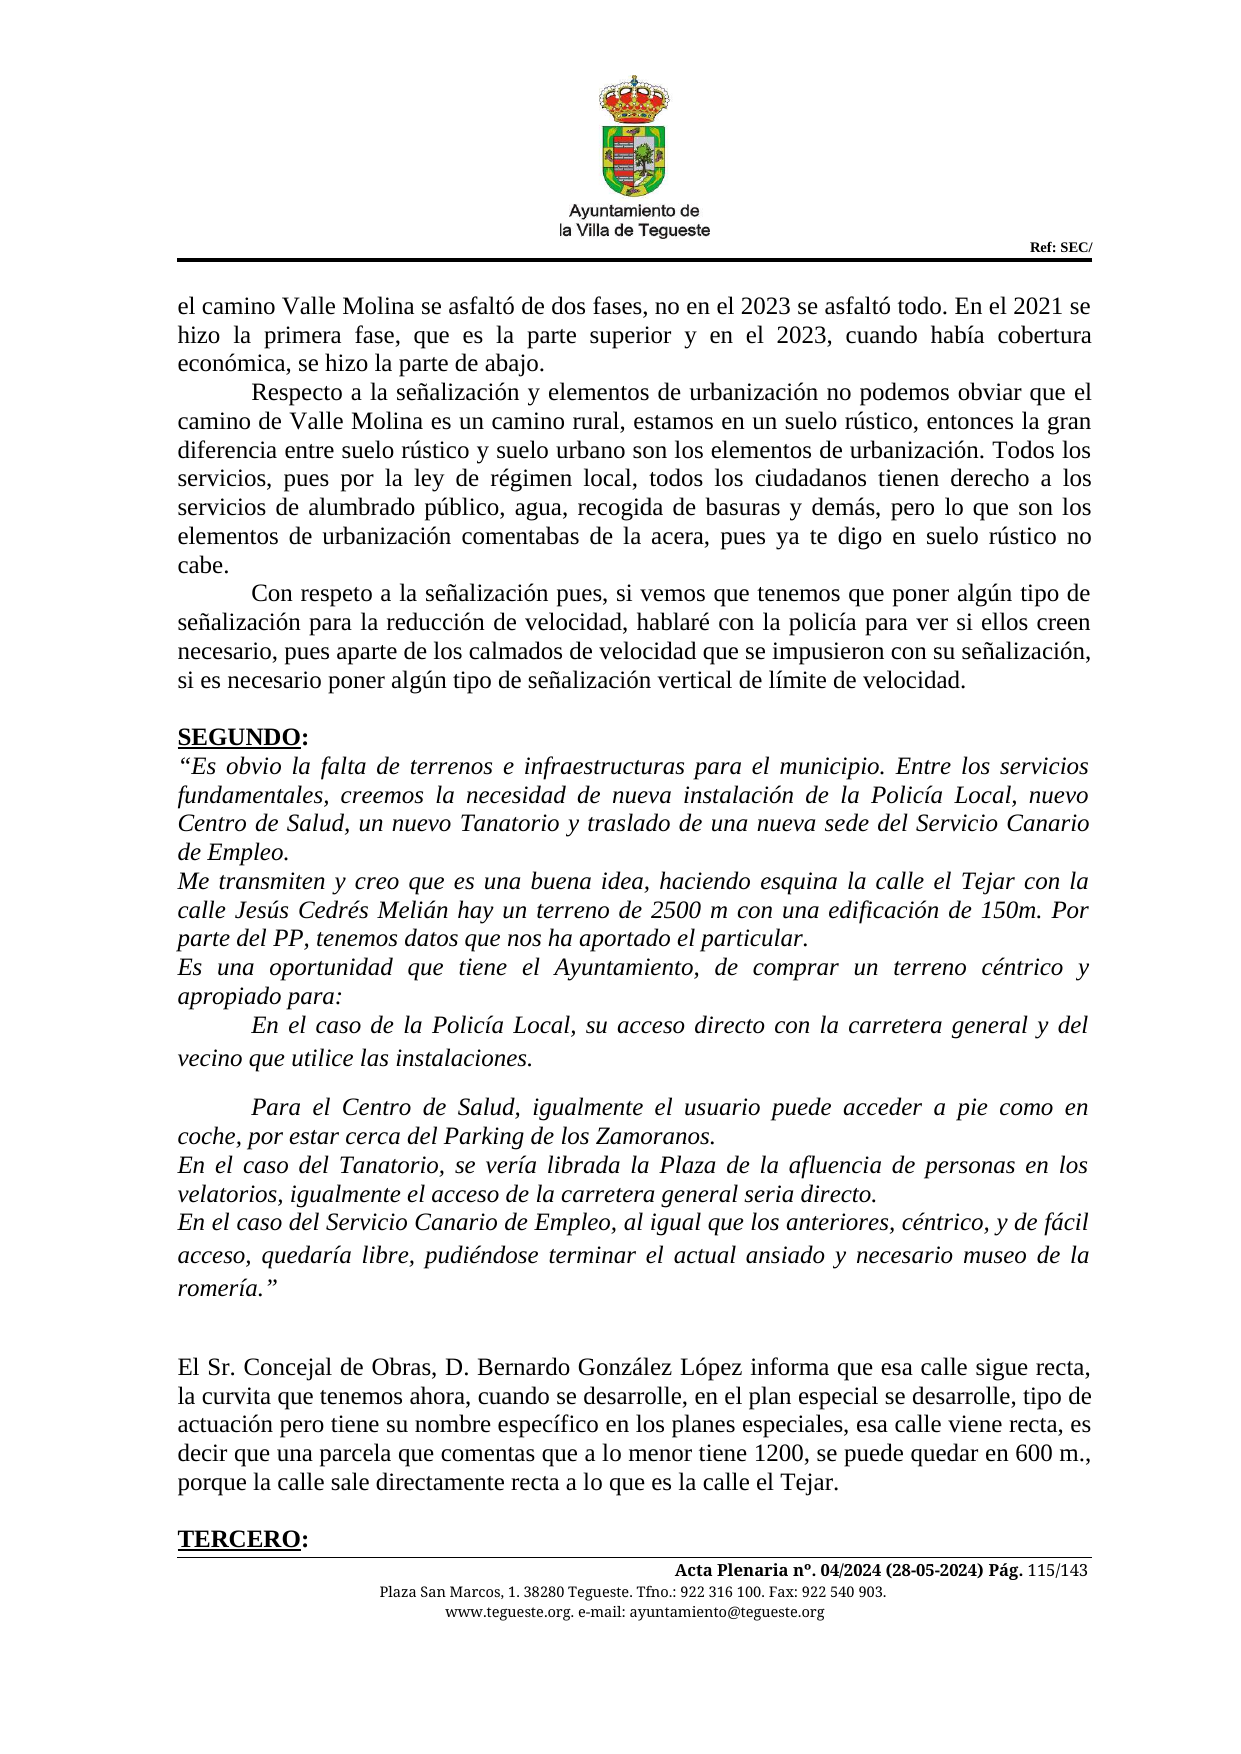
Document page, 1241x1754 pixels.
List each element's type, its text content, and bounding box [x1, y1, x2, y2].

text El Sr. Concejal de Obras, D. Bernardo González López informa que esa calle sigue recta, la curvita que tenemos ahora, cuando se desarrolle, en el plan especial se desarrolle, tipo de actuación pero tiene su nombre específico en los planes especiales, esa calle viene recta, es decir que una parcela que comentas que a lo menor tiene 1200, se puede quedar en 600 m., porque la calle sale directamente recta a lo que es la calle el Tejar. [177, 1352, 1092, 1496]
list Para el Centro de Salud, igualmente el usuario puede acceder a pie como en coche, por estar cerca del Parking de los Zamoranos. [177, 1092, 1092, 1150]
text En el caso del Servicio Canario de Empleo, al igual que los anteriores, céntrico, y de fácil acceso, quedaría libre, pudiéndose terminar el actual ansiado y necesario museo de la romería.” [177, 1207, 1092, 1302]
text Es una oportunidad que tiene el Ayuntamiento, de comprar un terreno céntrico y apropiado para: [177, 952, 1092, 1010]
text Me transmiten y creo que es una buena idea, haciendo esquina la calle el Tejar con la calle Jesús Cedrés Melián hay un terreno de 2500 m con una edificación de 150m. Por parte del PP, tenemos datos que nos ha aportado el particular. [177, 866, 1092, 952]
text SEGUNDO: [177, 722, 1092, 751]
text “Es obvio la falta de terrenos e infraestructuras para el municipio. Entre los servicios fundamentales, creemos la necesidad de nueva instalación de la Policía Local, nuevo Centro de Salud, un nuevo Tanatorio y traslado de una nueva sede del Servicio Canario de Empleo. [177, 751, 1092, 866]
text TERCERO: [177, 1524, 1092, 1553]
list Con respeto a la señalización pues, si vemos que tenemos que poner algún tipo de señalización para la reducción de velocidad, hablaré con la policía para ver si ellos creen necesario, pues aparte de los calmados de velocidad que se impusieron con su señalización, si es necesario poner algún tipo de señalización vertical de límite de velocidad. [177, 578, 1092, 693]
text En el caso del Tanatorio, se vería librada la Plaza de la afluencia de personas en los velatorios, igualmente el acceso de la carretera general seria directo. [177, 1150, 1092, 1207]
list En el caso de la Policía Local, su acceso directo con la carretera general y del vecino que utilice las instalaciones. [177, 1010, 1092, 1072]
list el camino Valle Molina se asfaltó de dos fases, no en el 2023 se asfaltó todo. En el 2021 se hizo la primera fase, que es la parte superior y en el 2023, cuando había cobertura económica, se hizo la parte de abajo. [177, 291, 1092, 377]
list Respecto a la señalización y elementos de urbanización no podemos obviar que el camino de Valle Molina es un camino rural, estamos en un suelo rústico, entonces la gran diferencia entre suelo rústico y suelo urbano son los elementos de urbanización. Todos los servicios, pues por la ley de régimen local, todos los ciudadanos tienen derecho a los servicios de alumbrado público, agua, recogida de basuras y demás, pero lo que son los elementos de urbanización comentabas de la acera, pues ya te digo en suelo rústico no cabe. [177, 377, 1092, 578]
